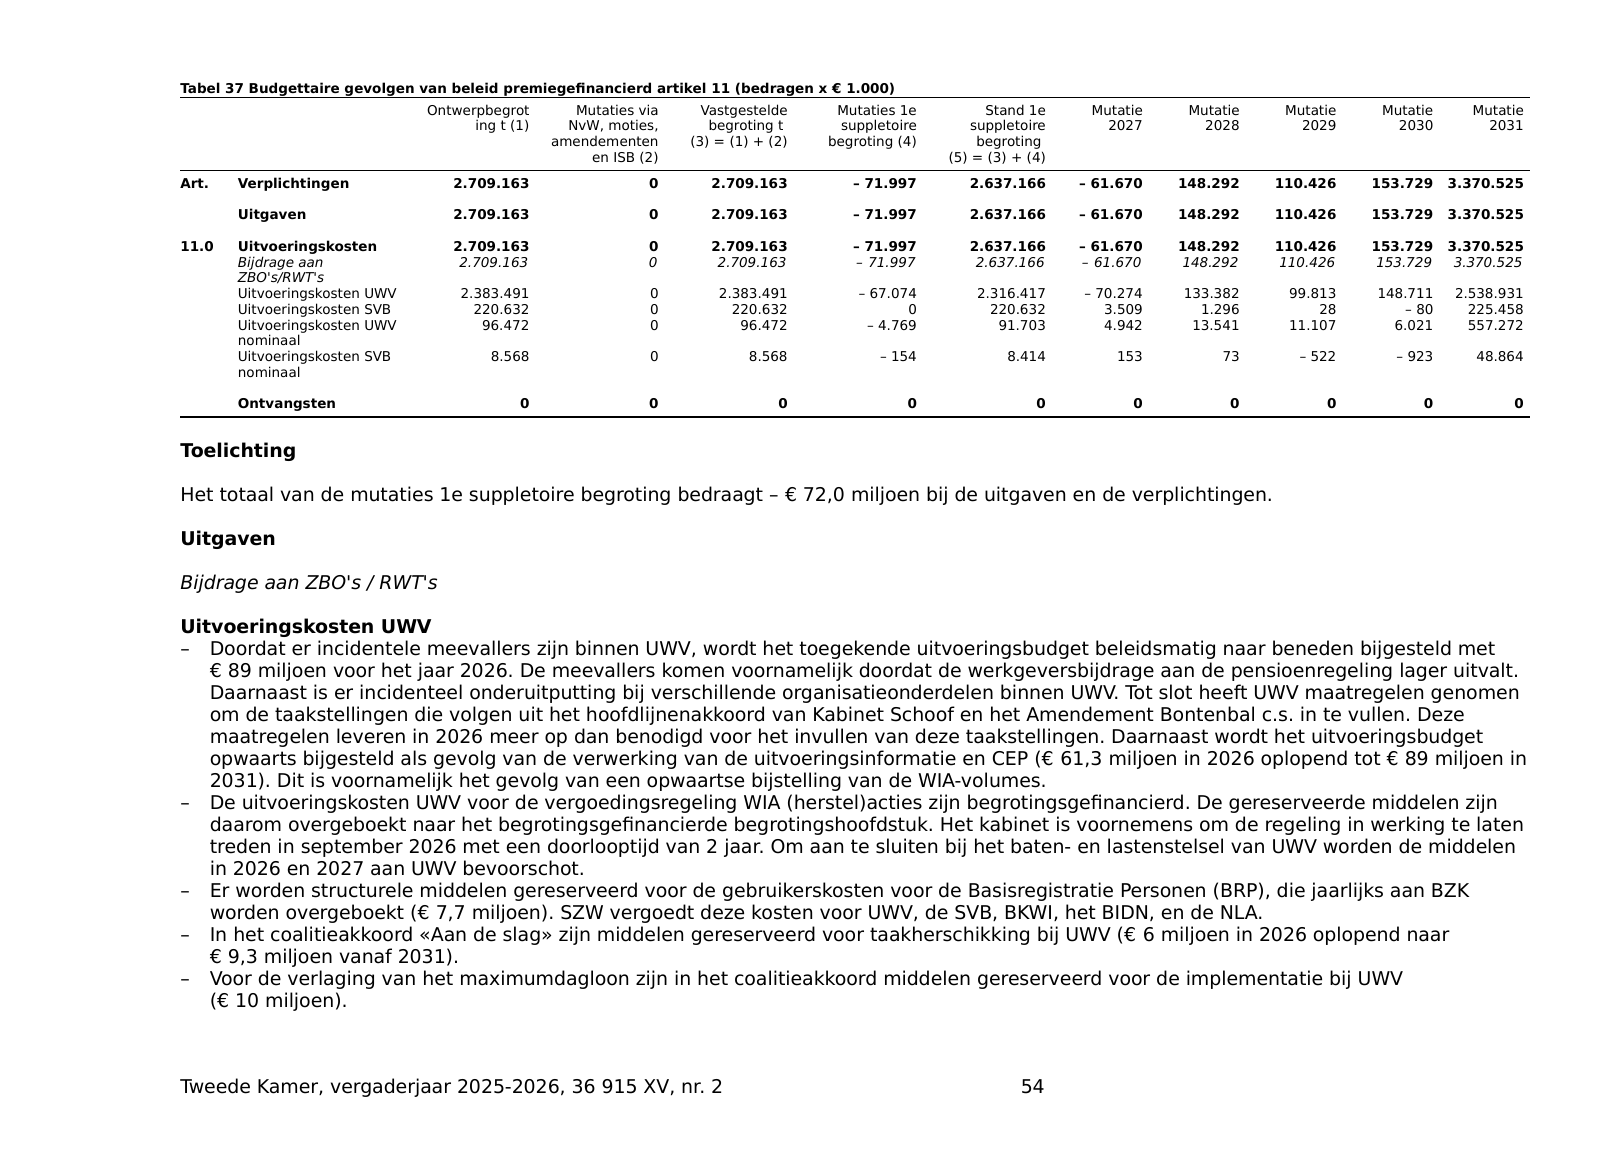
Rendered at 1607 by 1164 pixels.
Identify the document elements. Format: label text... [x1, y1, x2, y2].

table_cell [180, 223, 232, 239]
table_cell 0 [664, 396, 793, 416]
table_cell 2.709.163 [419, 239, 535, 254]
table_cell [232, 223, 419, 239]
table_cell Stand 1e suppletoire begroting (5) = (3) + (4) [923, 98, 1052, 170]
table_cell 133.382 [1149, 286, 1245, 302]
table_cell 2.383.491 [419, 286, 535, 302]
table_cell [180, 207, 232, 223]
table_cell – 522 [1245, 349, 1342, 380]
table_cell Mutatie 2027 [1052, 98, 1148, 170]
table_cell 0 [1245, 396, 1342, 416]
text – Er worden structurele middelen gereserveerd voor de gebruikerskosten voor de Basisregistratie Personen (BRP), die jaarlijks aan BZK worden overgeboekt (€ 7,7 miljoen). SZW vergoedt deze kosten voor UWV, de SVB, BKWI, het BIDN, en de NLA. [180, 880, 1529, 924]
text – De uitvoeringskosten UWV voor de vergoedingsregeling WIA (herstel)acties zijn begrotingsgefinancierd. De gereserveerde middelen zijn daarom overgeboekt naar het begrotingsgefinancierde begrotingshoofdstuk. Het kabinet is voornemens om de regeling in werking te laten treden in september 2026 met een doorlooptijd van 2 jaar. Om aan te sluiten bij het baten- en lastenstelsel van UWV worden de middelen in 2026 en 2027 aan UWV bevoorschot. [180, 792, 1529, 880]
table_cell [1439, 380, 1529, 396]
table_cell – 71.997 [793, 207, 922, 223]
table_cell 0 [535, 171, 664, 191]
table_cell 11.0 [180, 239, 232, 254]
table_cell Mutatie 2030 [1342, 98, 1439, 170]
table_cell [1342, 191, 1439, 207]
table_cell 99.813 [1245, 286, 1342, 302]
table_cell 3.370.525 [1439, 171, 1529, 191]
table_cell 96.472 [419, 317, 535, 349]
table_cell 0 [535, 349, 664, 380]
table_cell 0 [923, 396, 1052, 416]
table_cell 11.107 [1245, 317, 1342, 349]
table_cell [232, 191, 419, 207]
table_cell – 61.670 [1052, 254, 1148, 286]
table_cell [923, 223, 1052, 239]
text – In het coalitieakkoord «Aan de slag» zijn middelen gereserveerd voor taakherschikking bij UWV (€ 6 miljoen in 2026 oplopend naar € 9,3 miljoen vanaf 2031). [180, 924, 1529, 968]
table_cell – 71.997 [793, 254, 922, 286]
table_cell 2.709.163 [419, 207, 535, 223]
table_cell 0 [535, 286, 664, 302]
table_cell [535, 223, 664, 239]
table_cell 0 [1342, 396, 1439, 416]
table_cell Ontvangsten [232, 396, 419, 416]
table_cell 557.272 [1439, 317, 1529, 349]
table_cell Uitgaven [232, 207, 419, 223]
table_cell 91.703 [923, 317, 1052, 349]
table_cell 0 [1439, 396, 1529, 416]
table_cell 220.632 [664, 302, 793, 317]
table_cell 148.292 [1149, 254, 1245, 286]
table_cell [793, 191, 922, 207]
table_cell 148.292 [1149, 239, 1245, 254]
table_cell Mutaties via NvW, moties, amendementen en ISB (2) [535, 98, 664, 170]
table_cell 148.711 [1342, 286, 1439, 302]
table_cell 0 [1149, 396, 1245, 416]
table_cell 0 [535, 207, 664, 223]
table_cell 28 [1245, 302, 1342, 317]
table_cell Uitvoeringskosten SVB [232, 302, 419, 317]
table_cell 220.632 [419, 302, 535, 317]
text Het totaal van de mutaties 1e suppletoire begroting bedraagt – € 72,0 miljoen bij de uitgaven en de verplichtingen. [180, 484, 1529, 506]
table_cell 2.383.491 [664, 286, 793, 302]
table_cell – 61.670 [1052, 171, 1148, 191]
table_cell 0 [535, 317, 664, 349]
table_cell [535, 380, 664, 396]
table_cell 225.458 [1439, 302, 1529, 317]
table_cell 0 [535, 396, 664, 416]
table_cell – 71.997 [793, 171, 922, 191]
table_cell Mutatie 2029 [1245, 98, 1342, 170]
table_cell [793, 223, 922, 239]
table_cell Mutatie 2031 [1439, 98, 1529, 170]
table_cell Uitvoeringskosten [232, 239, 419, 254]
table_header Tabel 37 Budgettaire gevolgen van beleid premiegefinancierd artikel 11 (bedragen x € 1.000) [180, 81, 1529, 97]
table_cell [1149, 380, 1245, 396]
table_cell 8.414 [923, 349, 1052, 380]
table_cell 2.637.166 [923, 254, 1052, 286]
table_cell 110.426 [1245, 254, 1342, 286]
table_cell Uitvoeringskosten SVB nominaal [232, 349, 419, 380]
subtitle Uitgaven [180, 528, 1529, 550]
table_cell 1.296 [1149, 302, 1245, 317]
table_cell [232, 98, 419, 170]
table_cell 0 [535, 302, 664, 317]
table_cell 73 [1149, 349, 1245, 380]
table_cell Verplichtingen [232, 171, 419, 191]
table_cell [1052, 223, 1148, 239]
table_cell [180, 302, 232, 317]
table_cell – 67.074 [793, 286, 922, 302]
table_cell 3.370.525 [1439, 207, 1529, 223]
table_cell [535, 191, 664, 207]
table_cell 110.426 [1245, 239, 1342, 254]
table_cell – 154 [793, 349, 922, 380]
table_cell 2.637.166 [923, 171, 1052, 191]
table_cell Uitvoeringskosten UWV nominaal [232, 317, 419, 349]
table_cell 220.632 [923, 302, 1052, 317]
table_cell [793, 380, 922, 396]
table_cell [1052, 191, 1148, 207]
table_cell 153.729 [1342, 207, 1439, 223]
table_cell 8.568 [664, 349, 793, 380]
table_cell – 70.274 [1052, 286, 1148, 302]
table_cell 0 [535, 239, 664, 254]
subtitle Bijdrage aan ZBO's / RWT's [180, 572, 1529, 594]
table_cell [1439, 223, 1529, 239]
table_cell [180, 286, 232, 302]
table_cell 153 [1052, 349, 1148, 380]
table_cell 110.426 [1245, 207, 1342, 223]
table_cell 2.637.166 [923, 207, 1052, 223]
table_cell [1149, 223, 1245, 239]
table_cell 2.538.931 [1439, 286, 1529, 302]
table_cell [180, 380, 232, 396]
table_cell 2.709.163 [419, 171, 535, 191]
table_cell Mutatie 2028 [1149, 98, 1245, 170]
table_cell 2.709.163 [419, 254, 535, 286]
table_cell 0 [1052, 396, 1148, 416]
table_cell Art. [180, 171, 232, 191]
table_cell 96.472 [664, 317, 793, 349]
table_cell [923, 380, 1052, 396]
table_cell 13.541 [1149, 317, 1245, 349]
table_cell 0 [419, 396, 535, 416]
table_cell [923, 191, 1052, 207]
table_cell 2.709.163 [664, 254, 793, 286]
table_cell [180, 98, 232, 170]
subtitle Toelichting [180, 439, 1529, 462]
table_cell [180, 396, 232, 416]
table_cell 0 [793, 396, 922, 416]
table_cell 2.637.166 [923, 239, 1052, 254]
table_cell [419, 191, 535, 207]
table_cell 0 [535, 254, 664, 286]
table_cell [1052, 380, 1148, 396]
table_cell Bijdrage aan ZBO's/RWT's [232, 254, 419, 286]
table_cell – 80 [1342, 302, 1439, 317]
table_cell 3.370.525 [1439, 239, 1529, 254]
table_cell Uitvoeringskosten UWV [232, 286, 419, 302]
table_cell 2.709.163 [664, 171, 793, 191]
table_cell [1342, 223, 1439, 239]
table_cell 0 [793, 302, 922, 317]
table_cell 2.709.163 [664, 239, 793, 254]
table_cell [1245, 380, 1342, 396]
table_cell – 71.997 [793, 239, 922, 254]
table_cell – 61.670 [1052, 207, 1148, 223]
table_cell [419, 380, 535, 396]
table_cell 2.709.163 [664, 207, 793, 223]
table_cell 110.426 [1245, 171, 1342, 191]
table_cell [419, 223, 535, 239]
table_cell 6.021 [1342, 317, 1439, 349]
table_cell [180, 254, 232, 286]
table_cell [664, 191, 793, 207]
table_cell [664, 380, 793, 396]
subtitle Uitvoeringskosten UWV [180, 616, 1529, 638]
table_cell 4.942 [1052, 317, 1148, 349]
table_cell [1439, 191, 1529, 207]
text – Voor de verlaging van het maximumdagloon zijn in het coalitieakkoord middelen gereserveerd voor de implementatie bij UWV (€ 10 miljoen). [180, 968, 1529, 1012]
table_cell Vastgestelde begroting t (3) = (1) + (2) [664, 98, 793, 170]
table_cell [180, 317, 232, 349]
table_cell 148.292 [1149, 207, 1245, 223]
table_cell – 61.670 [1052, 239, 1148, 254]
table_cell [180, 349, 232, 380]
table_cell [664, 223, 793, 239]
table_cell Ontwerpbegroting t (1) [419, 98, 535, 170]
table_cell [1149, 191, 1245, 207]
table_cell [232, 380, 419, 396]
table_cell 148.292 [1149, 171, 1245, 191]
table_cell [1245, 191, 1342, 207]
table_cell 153.729 [1342, 254, 1439, 286]
table_cell [1245, 223, 1342, 239]
table_cell – 923 [1342, 349, 1439, 380]
text – Doordat er incidentele meevallers zijn binnen UWV, wordt het toegekende uitvoeringsbudget beleidsmatig naar beneden bijgesteld met € 89 miljoen voor het jaar 2026. De meevallers komen voornamelijk doordat de werkgeversbijdrage aan de pensioenregeling lager uitvalt. Daarnaast is er incidenteel onderuitputting bij verschillende organisatieonderdelen binnen UWV. Tot slot heeft UWV maatregelen genomen om de taakstellingen die volgen uit het hoofdlijnenakkoord van Kabinet Schoof en het Amendement Bontenbal c.s. in te vullen. Deze maatregelen leveren in 2026 meer op dan benodigd voor het invullen van deze taakstellingen. Daarnaast wordt het uitvoeringsbudget opwaarts bijgesteld als gevolg van de verwerking van de uitvoeringsinformatie en CEP (€ 61,3 miljoen in 2026 oplopend tot € 89 miljoen in 2031). Dit is voornamelijk het gevolg van een opwaartse bijstelling van de WIA-volumes. [180, 638, 1529, 792]
table_cell Mutaties 1e suppletoire begroting (4) [793, 98, 922, 170]
table_cell 48.864 [1439, 349, 1529, 380]
table_cell – 4.769 [793, 317, 922, 349]
table_cell 8.568 [419, 349, 535, 380]
table_cell 153.729 [1342, 171, 1439, 191]
table_cell 3.370.525 [1439, 254, 1529, 286]
table_cell 2.316.417 [923, 286, 1052, 302]
table_cell 3.509 [1052, 302, 1148, 317]
table_cell [1342, 380, 1439, 396]
table_cell 153.729 [1342, 239, 1439, 254]
table_cell [180, 191, 232, 207]
